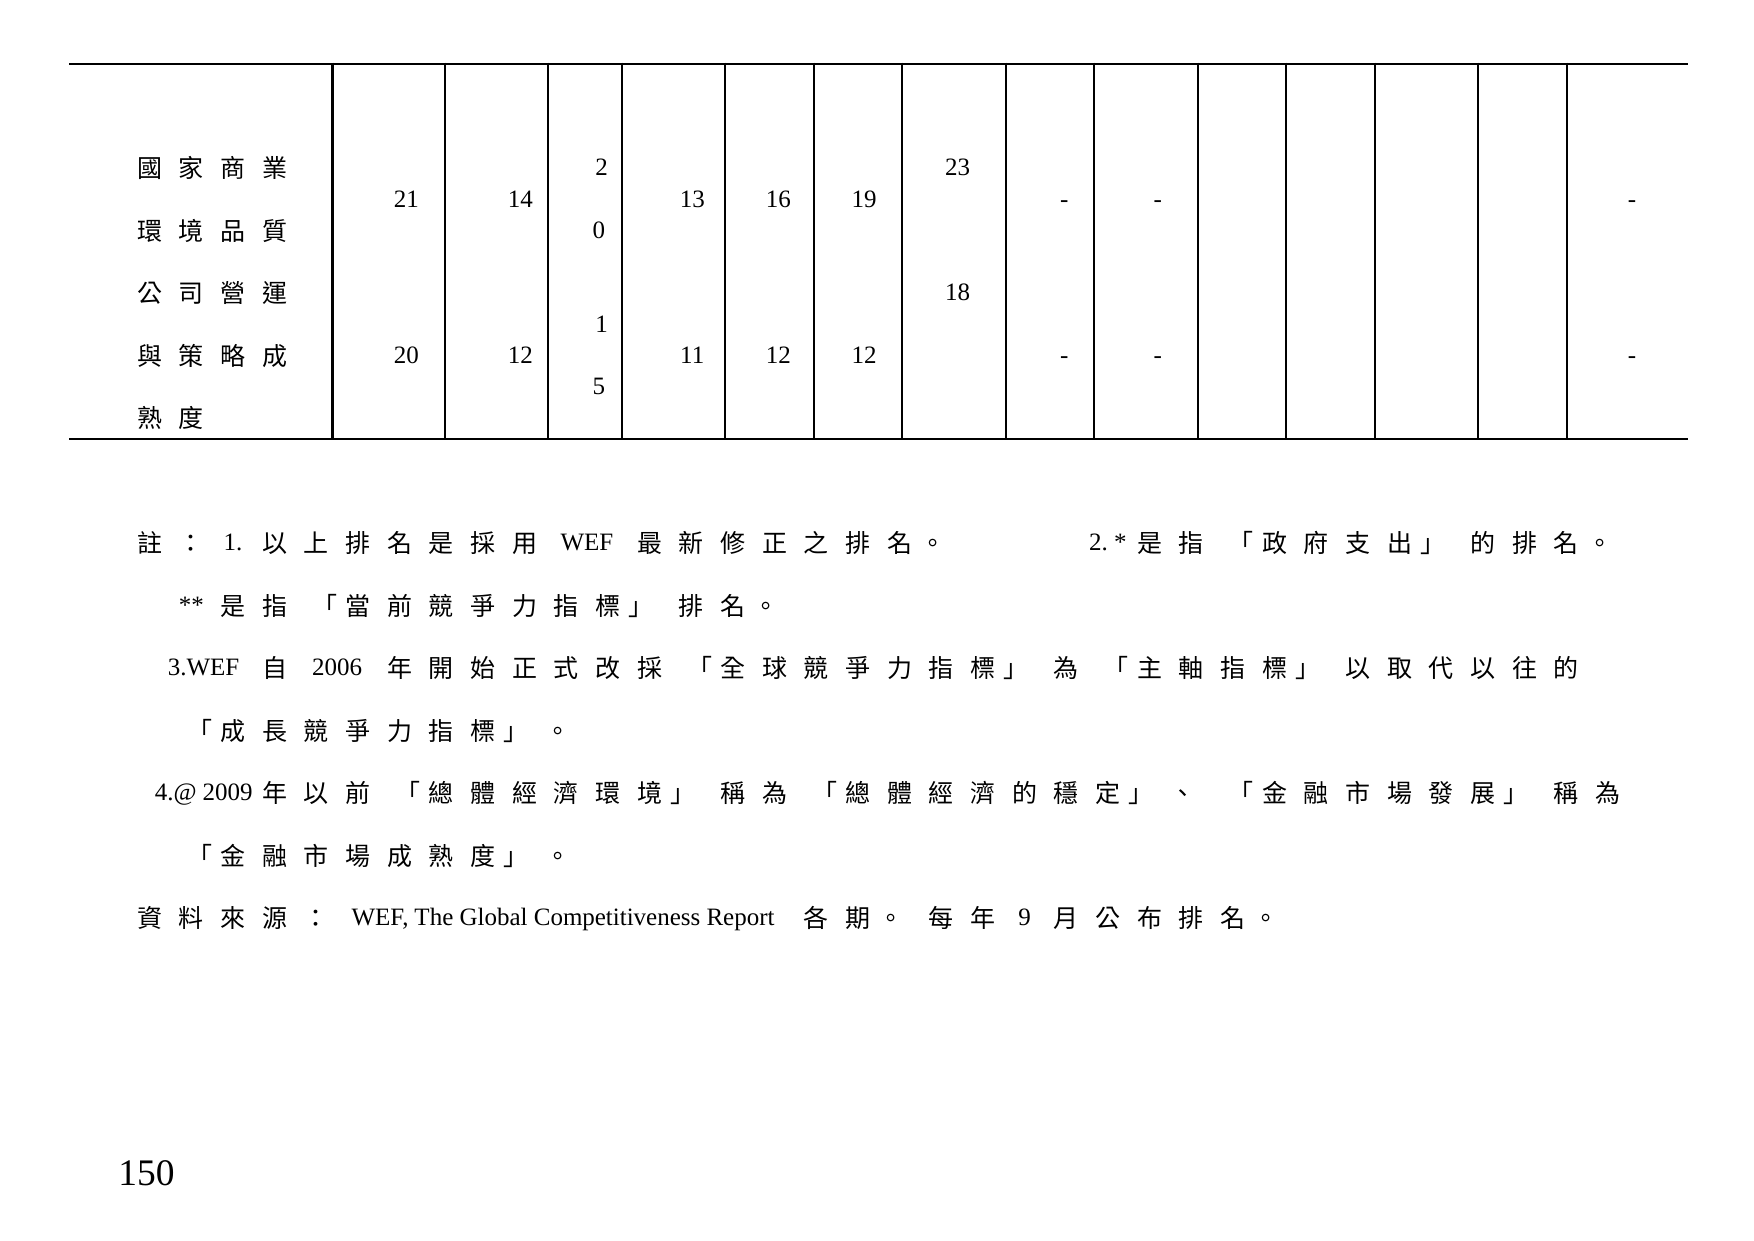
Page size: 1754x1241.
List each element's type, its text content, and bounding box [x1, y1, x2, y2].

table_cell - [1568, 65, 1688, 250]
table_cell - [1095, 250, 1197, 438]
table_cell 公司營運與策略成熟度 [69, 250, 331, 438]
table_cell 12 [446, 250, 547, 438]
table_cell 23 [903, 65, 1005, 250]
table_cell 18 [903, 250, 1005, 438]
text 4.@ 2009年以前「總體經濟環境」稱為「總體經濟的穩定」、「金融市場發展」稱為「金融市場成熟度」。 [128, 750, 1628, 875]
table_cell 15 [549, 250, 621, 438]
table_cell [1376, 250, 1477, 438]
table_cell 國家商業環境品質 [69, 65, 331, 250]
table_cell 14 [446, 65, 547, 250]
table_cell [1479, 65, 1566, 250]
table_cell [1479, 250, 1566, 438]
table_cell 19 [815, 65, 901, 250]
table_cell - [1568, 250, 1688, 438]
table_cell - [1095, 65, 1197, 250]
table_cell [1199, 65, 1285, 250]
table_cell 20 [334, 250, 444, 438]
table_cell [1376, 65, 1477, 250]
table_cell [1287, 65, 1374, 250]
table_cell 13 [623, 65, 724, 250]
text 註：1.以上排名是採用WEF最新修正之排名。 2. *是指「政府支出」的排名。 **是指「當前競爭力指標」排名。 [128, 500, 1628, 625]
text 3.WEF自2006年開始正式改採「全球競爭力指標」為「主軸指標」以取代以往的「成長競爭力指標」。 [128, 625, 1628, 750]
table_cell 12 [726, 250, 813, 438]
table_cell 20 [549, 65, 621, 250]
table_cell 16 [726, 65, 813, 250]
table_cell - [1007, 250, 1093, 438]
table_cell [1287, 250, 1374, 438]
table_cell 21 [334, 65, 444, 250]
table_cell 12 [815, 250, 901, 438]
table_cell 11 [623, 250, 724, 438]
text 資料來源：WEF, The Global Competitiveness Report 各期。每年9月公布排名。 [128, 875, 1628, 938]
table_cell - [1007, 65, 1093, 250]
table_cell [1199, 250, 1285, 438]
